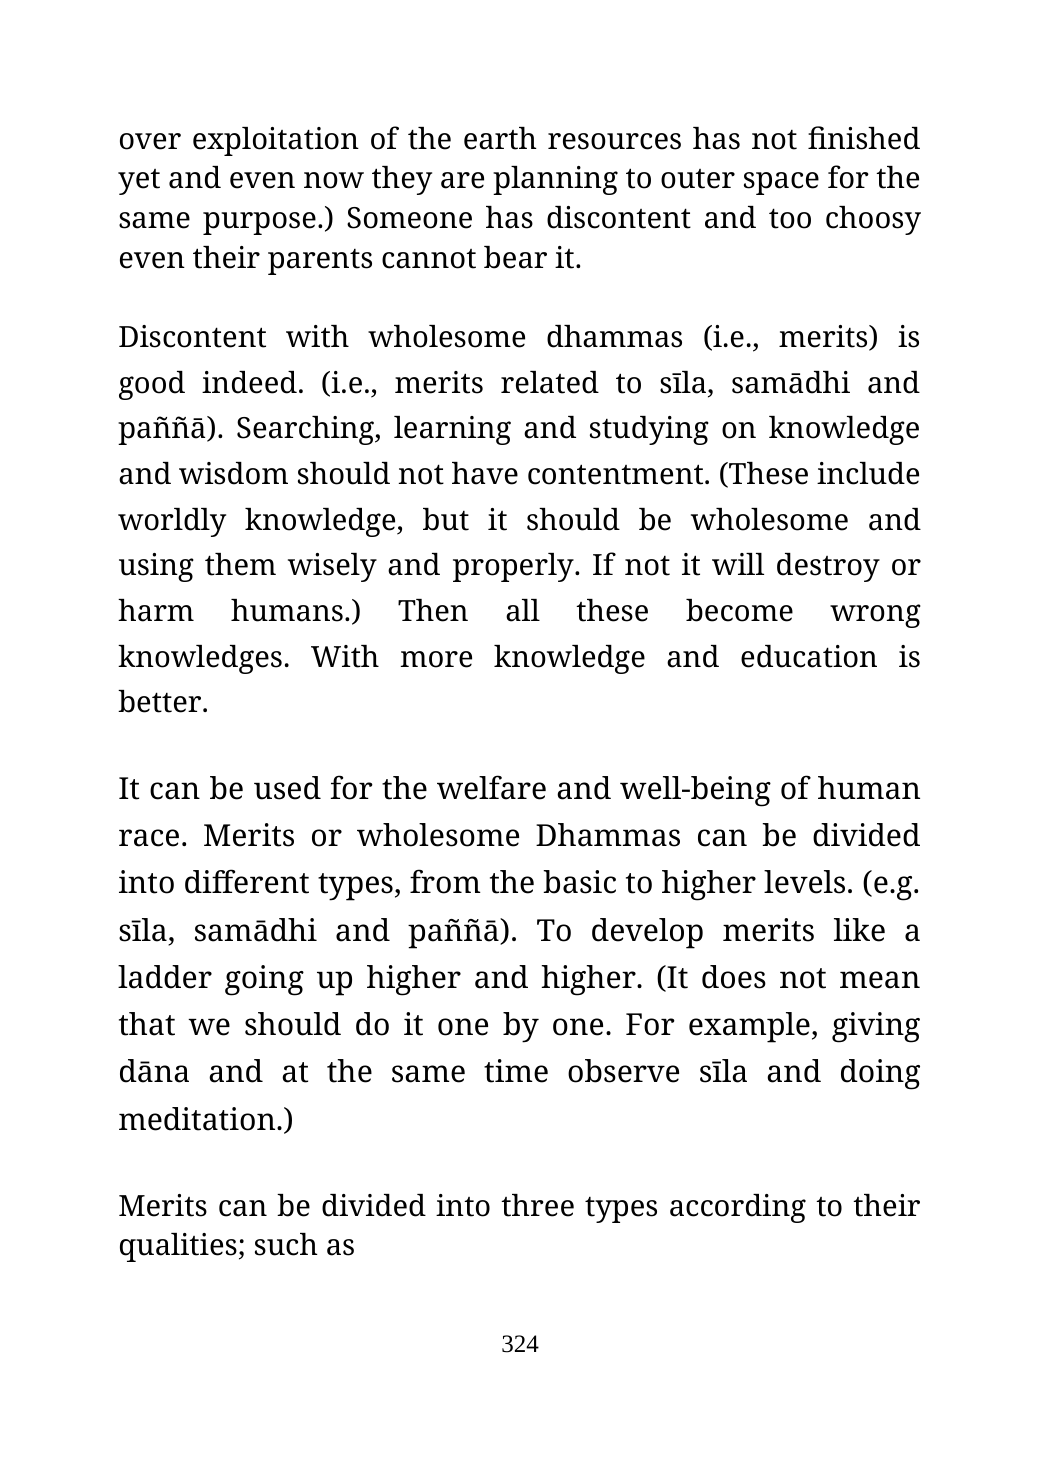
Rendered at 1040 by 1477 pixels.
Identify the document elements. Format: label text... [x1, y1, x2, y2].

text over exploitation of the earth resources has not finished yet and even now they are planning to outer space for the same purpose.) Someone has discontent and too choosy even their parents cannot bear it. [118, 118, 922, 277]
text Discontent with wholesome dhammas (i.e., merits) is good indeed. (i.e., merits related to sīla, samādhi and paññā). Searching, learning and studying on knowledge and wisdom should not have contentment. (These include worldly knowledge, but it should be wholesome and using them wisely and properly. If not it will destroy or harm humans.) Then all these become wrong knowledges. With more knowledge and education is better. [118, 317, 922, 721]
text Merits can be divided into three types according to their qualities; such as [118, 1185, 922, 1264]
text It can be used for the welfare and well-being of human race. Merits or wholesome Dhammas can be divided into different types, from the basic to higher levels. (e.g. sīla, samādhi and paññā). To develop merits like a ladder going up higher and higher. (It does not mean that we should do it one by one. For example, giving dāna and at the same time observe sīla and doing meditation.) [118, 767, 922, 1139]
